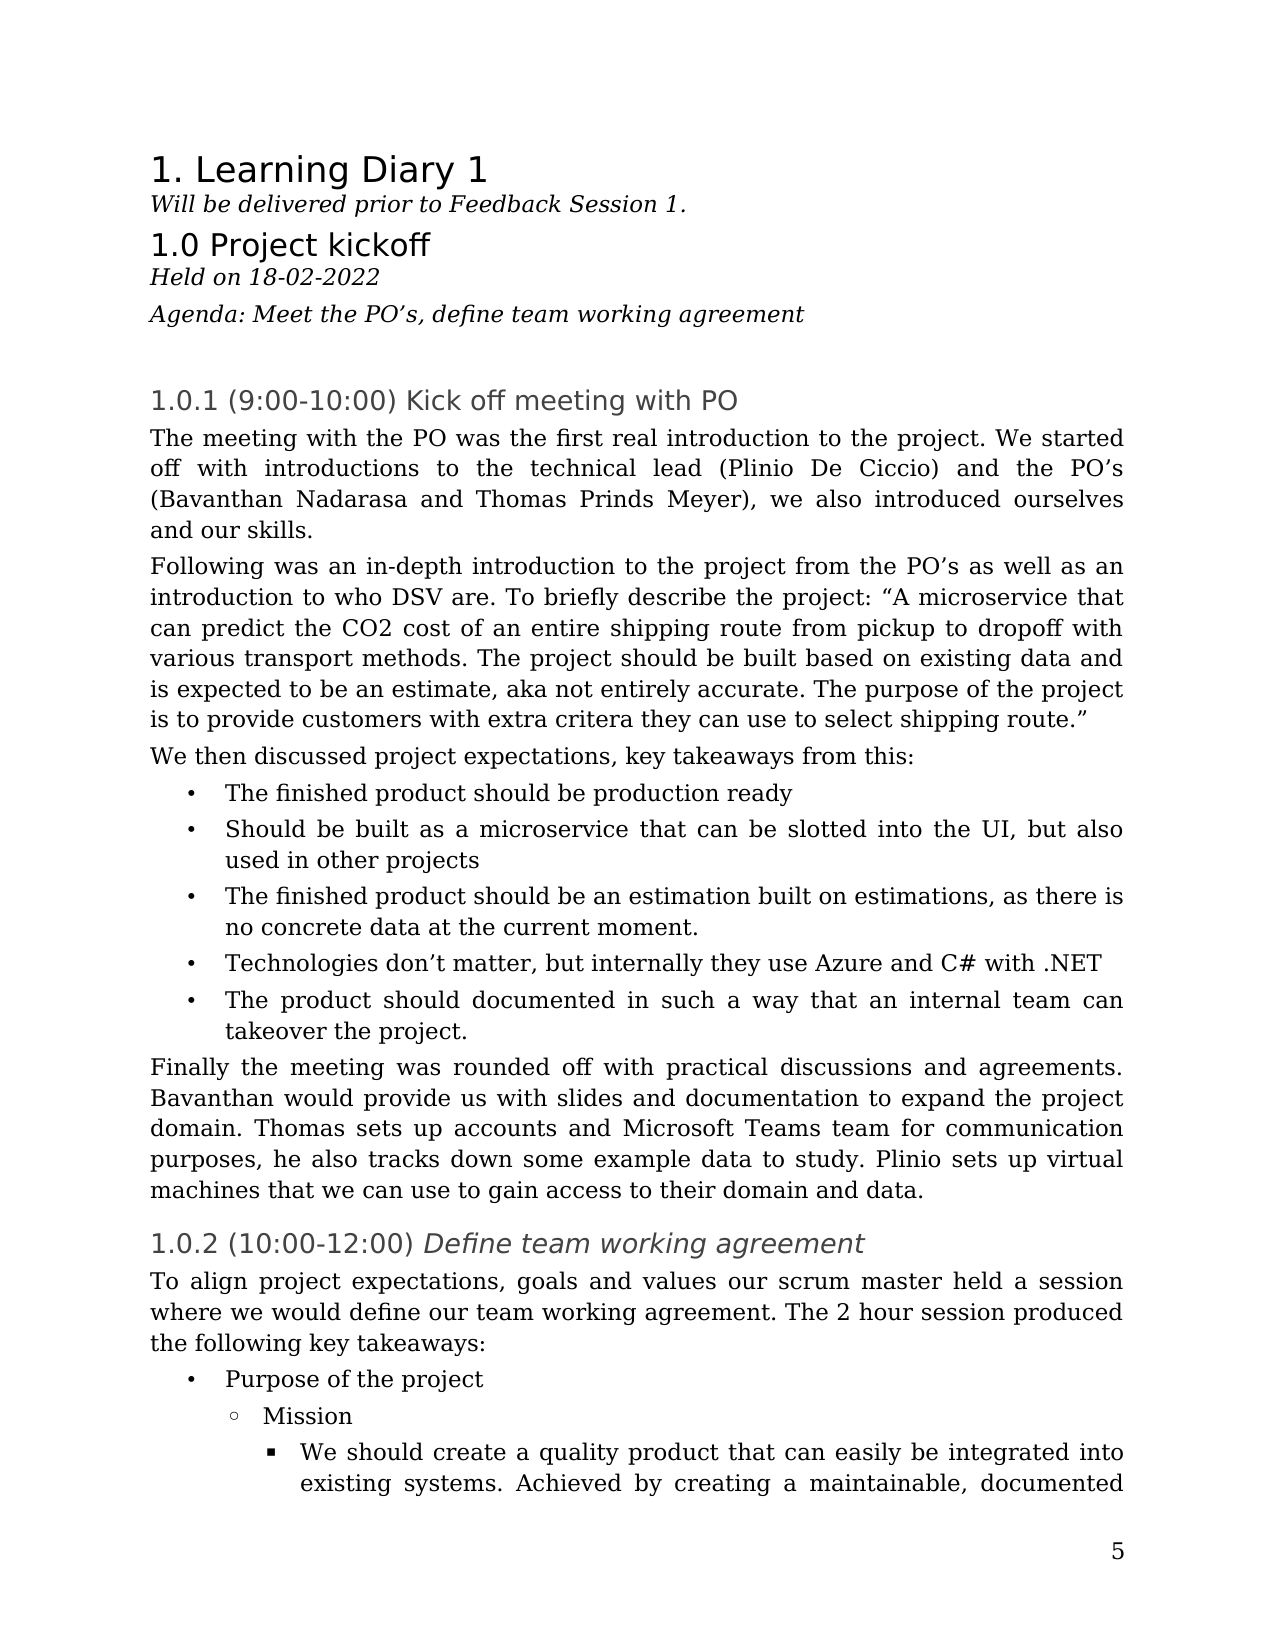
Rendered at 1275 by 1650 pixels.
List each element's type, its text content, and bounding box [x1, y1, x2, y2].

text Following was an in-depth introduction to the project from the PO’s as well as an introduction to who DSV are. To briefly describe the project: “A microservice that can predict the CO2 cost of an entire shipping route from pickup to dropoff with various transport methods. The project should be built based on existing data and is expected to be an estimate, aka not entirely accurate. The purpose of the project is to provide customers with extra critera they can use to select shipping route.” [150, 553, 1125, 733]
text Will be delivered prior to Feedback Session 1. [150, 191, 1125, 218]
text Agenda: Meet the PO’s, define team working agreement [150, 301, 1125, 327]
text To align project expectations, goals and values our scrum master held a session where we would define our team working agreement. The 2 hour session produced the following key takeaways: [150, 1268, 1125, 1356]
subtitle 1. Learning Diary 1 [150, 150, 1125, 191]
list The finished product should be production ready [187, 780, 1125, 806]
list The finished product should be an estimation built on estimations, as there is no concrete data at the current moment. [187, 883, 1125, 941]
subtitle 1.0.1 (9:00-10:00) Kick off meeting with PO [150, 385, 1125, 417]
list Mission [225, 1403, 1125, 1429]
subtitle 1.0 Project kickoff [150, 228, 1125, 264]
list Technologies don’t matter, but internally they use Azure and C# with .NET [187, 951, 1125, 977]
text Held on 18-02-2022 [150, 264, 1125, 291]
list We should create a quality product that can easily be integrated into existing systems. Achieved by creating a maintainable, documented [262, 1439, 1125, 1497]
list Should be built as a microservice that can be slotted into the UI, but also used in other projects [187, 816, 1125, 873]
text The meeting with the PO was the first real introduction to the project. We started off with introductions to the technical lead (Plinio De Ciccio) and the PO’s (Bavanthan Nadarasa and Thomas Prinds Meyer), we also introduced ourselves and our skills. [150, 425, 1125, 543]
text Finally the meeting was rounded off with practical discussions and agreements. Bavanthan would provide us with slides and documentation to expand the project domain. Thomas sets up accounts and Microsoft Teams team for communication purposes, he also tracks down some example data to study. Plinio sets up virtual machines that we can use to gain access to their domain and data. [150, 1054, 1125, 1203]
subtitle 1.0.2 (10:00-12:00) Define team working agreement [150, 1229, 1125, 1260]
list Purpose of the project [187, 1366, 1125, 1393]
list The product should documented in such a way that an internal team can takeover the project. [187, 987, 1125, 1044]
text We then discussed project expectations, key takeaways from this: [150, 743, 1125, 770]
